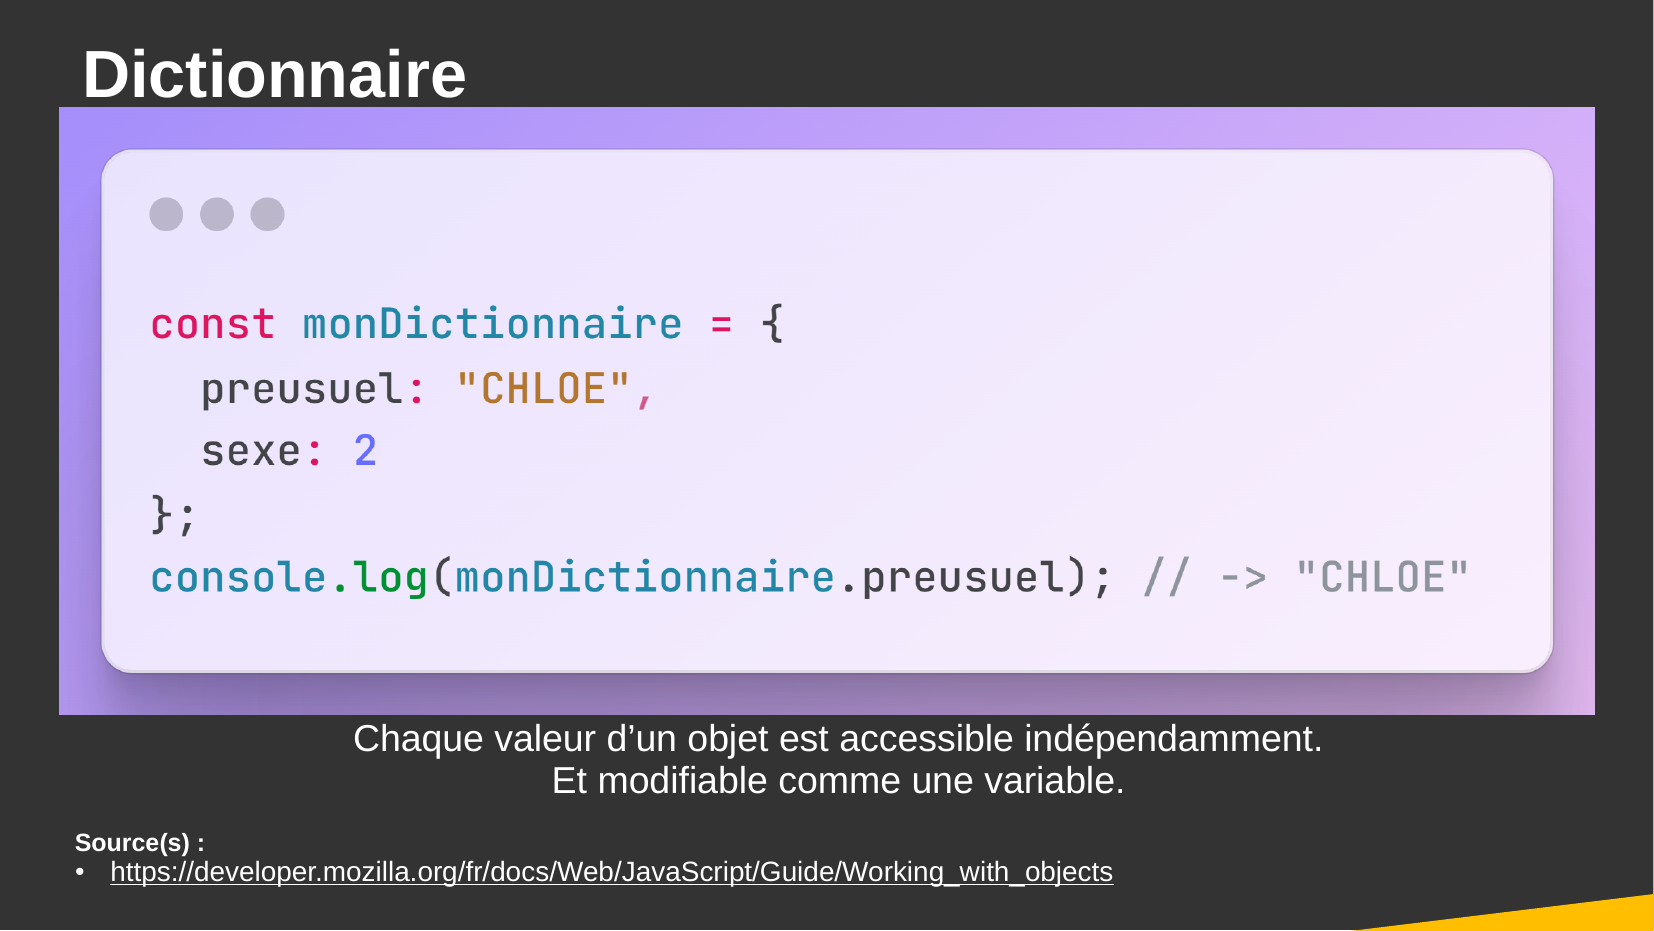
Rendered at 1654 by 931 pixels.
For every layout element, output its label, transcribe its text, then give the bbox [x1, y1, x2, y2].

title Dictionnaire [82, 37, 1571, 107]
text_box Chaque valeur d’un objet est accessible indépendamment. Et modifiable comme une variable. [94, 715, 1583, 810]
picture [59, 107, 1595, 715]
text_box Source(s) : https://developer.mozilla.org/fr/docs/Web/JavaScript/Guide/Working_with_objects [60, 821, 1583, 920]
text_box [1350, 894, 1654, 931]
